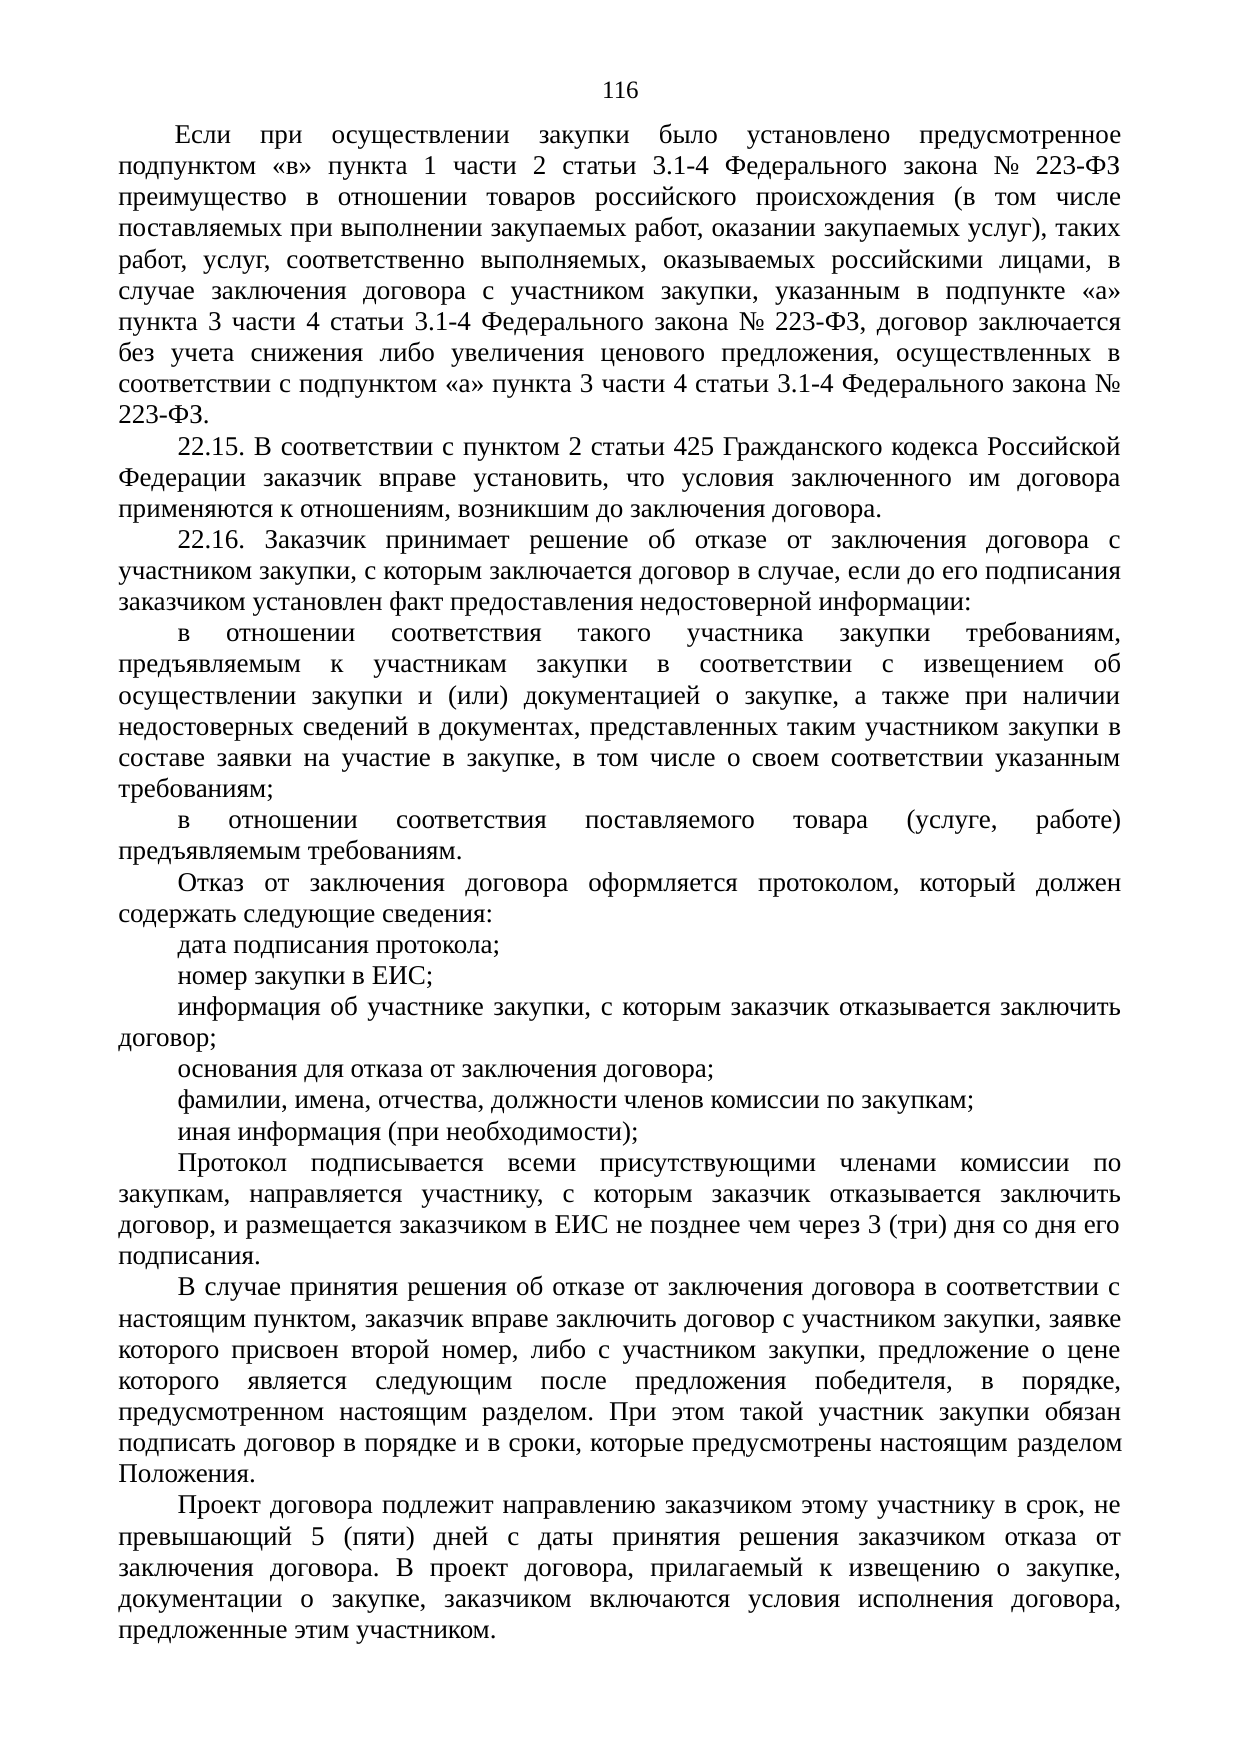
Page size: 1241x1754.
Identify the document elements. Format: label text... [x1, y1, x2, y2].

text дата подписания протокола; [118, 928, 1122, 959]
text В случае принятия решения об отказе от заключения договора в соответствии с настоящим пунктом, заказчик вправе заключить договор с участником закупки, заявке которого присвоен второй номер, либо с участником закупки, предложение о цене которого является следующим после предложения победителя, в порядке, предусмотренном настоящим разделом. При этом такой участник закупки обязан подписать договор в порядке и в сроки, которые предусмотрены настоящим разделом Положения. [118, 1271, 1122, 1488]
text иная информация (при необходимости); [118, 1115, 1122, 1146]
text Если при осуществлении закупки было установлено предусмотренное подпунктом «в» пункта 1 части 2 статьи 3.1-4 Федерального закона № 223-ФЗ преимущество в отношении товаров российского происхождения (в том числе поставляемых при выполнении закупаемых работ, оказании закупаемых услуг), таких работ, услуг, соответственно выполняемых, оказываемых российскими лицами, в случае заключения договора с участником закупки, указанным в подпункте «а» пункта 3 части 4 статьи 3.1-4 Федерального закона № 223-ФЗ, договор заключается без учета снижения либо увеличения ценового предложения, осуществленных в соответствии с подпунктом «а» пункта 3 части 4 статьи 3.1-4 Федерального закона № 223-ФЗ. [118, 118, 1122, 429]
text в отношении соответствия поставляемого товара (услуге, работе) предъявляемым требованиям. [118, 803, 1122, 866]
text 22.16. Заказчик принимает решение об отказе от заключения договора с участником закупки, с которым заключается договор в случае, если до его подписания заказчиком установлен факт предоставления недостоверной информации: [118, 523, 1122, 616]
text фамилии, имена, отчества, должности членов комиссии по закупкам; [118, 1084, 1122, 1115]
text Отказ от заключения договора оформляется протоколом, который должен содержать следующие сведения: [118, 866, 1122, 928]
text Проект договора подлежит направлению заказчиком этому участнику в срок, не превышающий 5 (пяти) дней с даты принятия решения заказчиком отказа от заключения договора. В проект договора, прилагаемый к извещению о закупке, документации о закупке, заказчиком включаются условия исполнения договора, предложенные этим участником. [118, 1488, 1122, 1644]
text в отношении соответствия такого участника закупки требованиям, предъявляемым к участникам закупки в соответствии с извещением об осуществлении закупки и (или) документацией о закупке, а также при наличии недостоверных сведений в документах, представленных таким участником закупки в составе заявки на участие в закупке, в том числе о своем соответствии указанным требованиям; [118, 616, 1122, 803]
text Протокол подписывается всеми присутствующими членами комиссии по закупкам, направляется участнику, с которым заказчик отказывается заключить договор, и размещается заказчиком в ЕИС не позднее чем через 3 (три) дня со дня его подписания. [118, 1146, 1122, 1271]
text информация об участнике закупки, с которым заказчик отказывается заключить договор; [118, 990, 1122, 1052]
text основания для отказа от заключения договора; [118, 1052, 1122, 1084]
text 22.15. В соответствии с пунктом 2 статьи 425 Гражданского кодекса Российской Федерации заказчик вправе установить, что условия заключенного им договора применяются к отношениям, возникшим до заключения договора. [118, 429, 1122, 523]
text номер закупки в ЕИС; [118, 959, 1122, 990]
